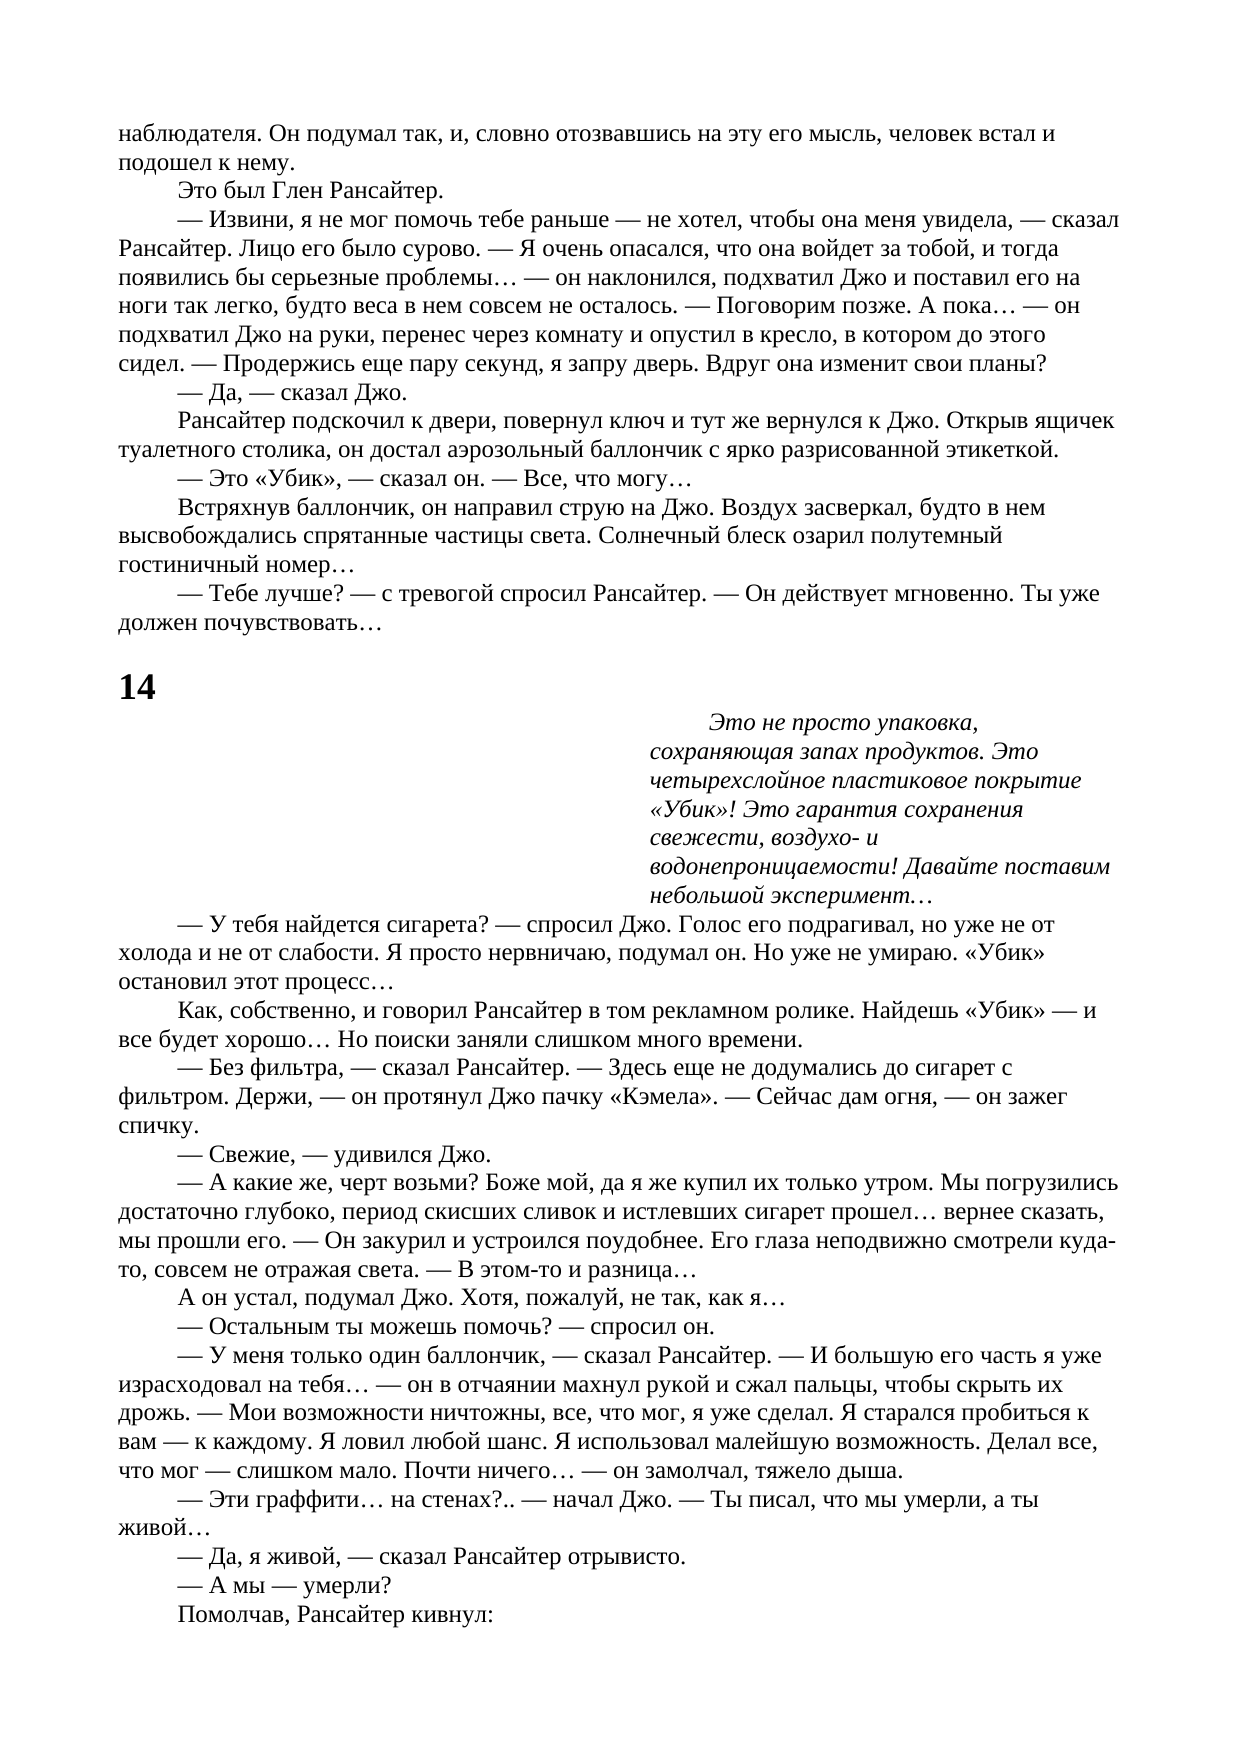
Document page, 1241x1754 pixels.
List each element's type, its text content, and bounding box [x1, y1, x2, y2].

text — Тебе лучше? — с тревогой спросил Рансайтер. — Он действует мгновенно. Ты уже должен почувствовать… [118, 578, 1122, 636]
text Как, собственно, и говорил Рансайтер в том рекламном ролике. Найдешь «Убик» — и все будет хорошо… Но поиски заняли слишком много времени. [118, 995, 1122, 1052]
text Помолчав, Рансайтер кивнул: [118, 1599, 1122, 1627]
text Встряхнув баллончик, он направил струю на Джо. Воздух засверкал, будто в нем высвобождались спрятанные частицы света. Солнечный блеск озарил полутемный гостиничный номер… [118, 492, 1122, 578]
text А он устал, подумал Джо. Хотя, пожалуй, не так, как я… [118, 1282, 1122, 1311]
text — Это «Убик», — сказал он. — Все, что могу… [118, 463, 1122, 492]
text наблюдателя. Он подумал так, и, словно отозвавшись на эту его мысль, человек встал и подошел к нему. [118, 118, 1122, 176]
text — А мы — умерли? [118, 1570, 1122, 1599]
text — А какие же, черт возьми? Боже мой, да я же купил их только утром. Мы погрузились достаточно глубоко, период скисших сливок и истлевших сигарет прошел… вернее сказать, мы прошли его. — Он закурил и устроился поудобнее. Его глаза неподвижно смотрели куда-то, совсем не отражая света. — В этом-то и разница… [118, 1167, 1122, 1282]
text — Да, я живой, — сказал Рансайтер отрывисто. [118, 1541, 1122, 1570]
text — Извини, я не мог помочь тебе раньше — не хотел, чтобы она меня увидела, — сказал Рансайтер. Лицо его было сурово. — Я очень опасался, что она войдет за тобой, и тогда появились бы серьезные проблемы… — он наклонился, подхватил Джо и поставил его на ноги так легко, будто веса в нем совсем не осталось. — Поговорим позже. А пока… — он подхватил Джо на руки, перенес через комнату и опустил в кресло, в котором до этого сидел. — Продержись еще пару секунд, я запру дверь. Вдруг она изменит свои планы? [118, 204, 1122, 377]
text Это был Глен Рансайтер. [118, 176, 1122, 204]
text — Без фильтра, — сказал Рансайтер. — Здесь еще не додумались до сигарет с фильтром. Держи, — он протянул Джо пачку «Кэмела». — Сейчас дам огня, — он зажег спичку. [118, 1052, 1122, 1139]
text Рансайтер подскочил к двери, повернул ключ и тут же вернулся к Джо. Открыв ящичек туалетного столика, он достал аэрозольный баллончик с ярко разрисованной этикеткой. [118, 406, 1122, 463]
text — Свежие, — удивился Джо. [118, 1139, 1122, 1167]
subtitle 14 [118, 664, 1122, 707]
text Это не просто упаковка, сохраняющая запах продуктов. Это четырехслойное пластиковое покрытие «Убик»! Это гарантия сохранения свежести, воздухо- и водонепроницаемости! Давайте поставим небольшой эксперимент… [649, 707, 1122, 909]
text — Да, — сказал Джо. [118, 377, 1122, 406]
text — У тебя найдется сигарета? — спросил Джо. Голос его подрагивал, но уже не от холода и не от слабости. Я просто нервничаю, подумал он. Но уже не умираю. «Убик» остановил этот процесс… [118, 909, 1122, 995]
text — У меня только один баллончик, — сказал Рансайтер. — И большую его часть я уже израсходовал на тебя… — он в отчаянии махнул рукой и сжал пальцы, чтобы скрыть их дрожь. — Мои возможности ничтожны, все, что мог, я уже сделал. Я старался пробиться к вам — к каждому. Я ловил любой шанс. Я использовал малейшую возможность. Делал все, что мог — слишком мало. Почти ничего… — он замолчал, тяжело дыша. [118, 1340, 1122, 1484]
text — Эти граффити… на стенах?.. — начал Джо. — Ты писал, что мы умерли, а ты живой… [118, 1484, 1122, 1541]
text — Остальным ты можешь помочь? — спросил он. [118, 1311, 1122, 1340]
